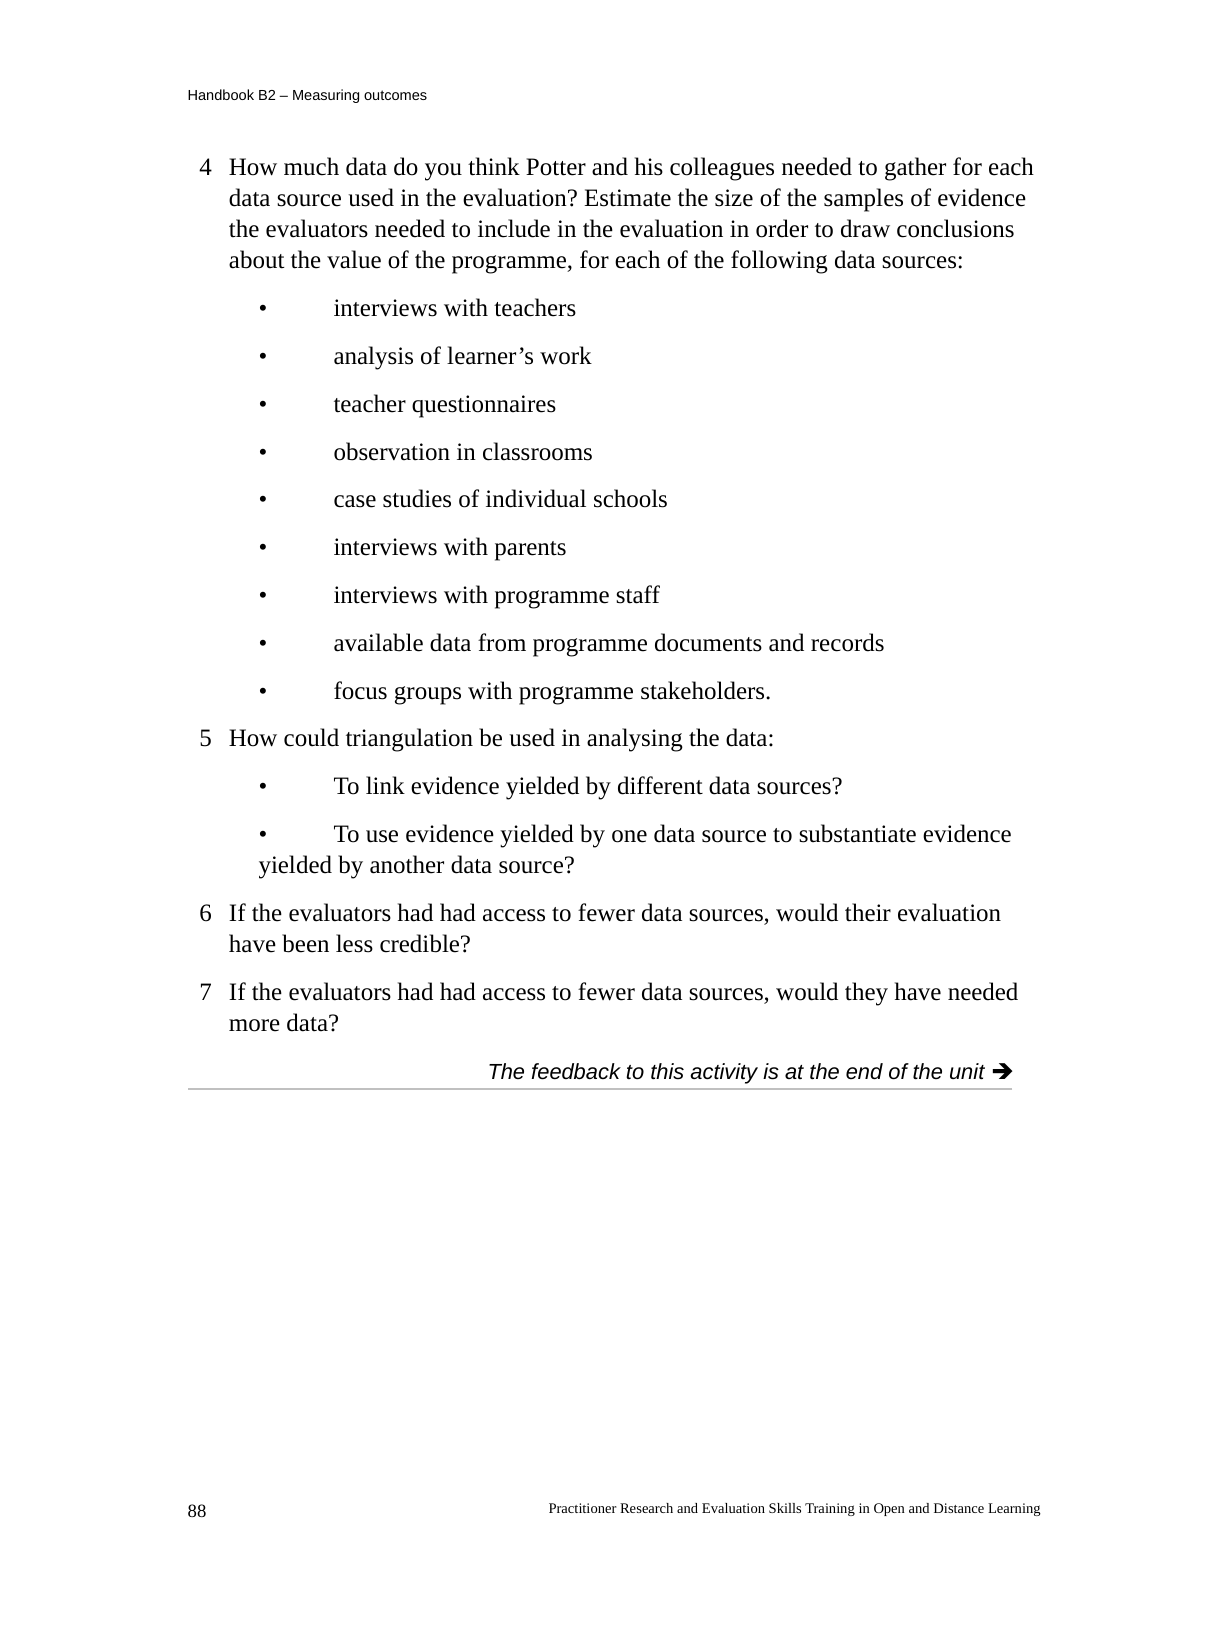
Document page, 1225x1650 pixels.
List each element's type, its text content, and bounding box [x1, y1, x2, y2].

text • case studies of individual schools [258, 483, 1037, 514]
text 4 How much data do you think Potter and his colleagues needed to gather for each data source used in the evaluation? Estimate the size of the samples of evidence the evaluators needed to include in the evaluation in order to draw conclusions about the value of the programme, for each of the following data sources: [199, 150, 1037, 275]
text • To use evidence yielded by one data source to substantiate evidence yielded by another data source? [258, 817, 1037, 880]
text • teacher questionnaires [258, 387, 1037, 418]
text • analysis of learner’s work [258, 339, 1037, 371]
text • interviews with teachers [258, 292, 1037, 323]
text The feedback to this activity is at the end of the unit  [187, 1055, 1012, 1090]
text • To link evidence yielded by different data sources? [258, 770, 1037, 801]
text • observation in classrooms [258, 435, 1037, 466]
text 5 How could triangulation be used in analysing the data: [199, 722, 1037, 753]
text • interviews with parents [258, 531, 1037, 562]
text 6 If the evaluators had had access to fewer data sources, would their evaluation have been less credible? [199, 897, 1037, 959]
text 7 If the evaluators had had access to fewer data sources, would they have needed more data? [199, 976, 1037, 1038]
text • focus groups with programme stakeholders. [258, 674, 1037, 705]
text • available data from programme documents and records [258, 626, 1037, 657]
text • interviews with programme staff [258, 578, 1037, 610]
